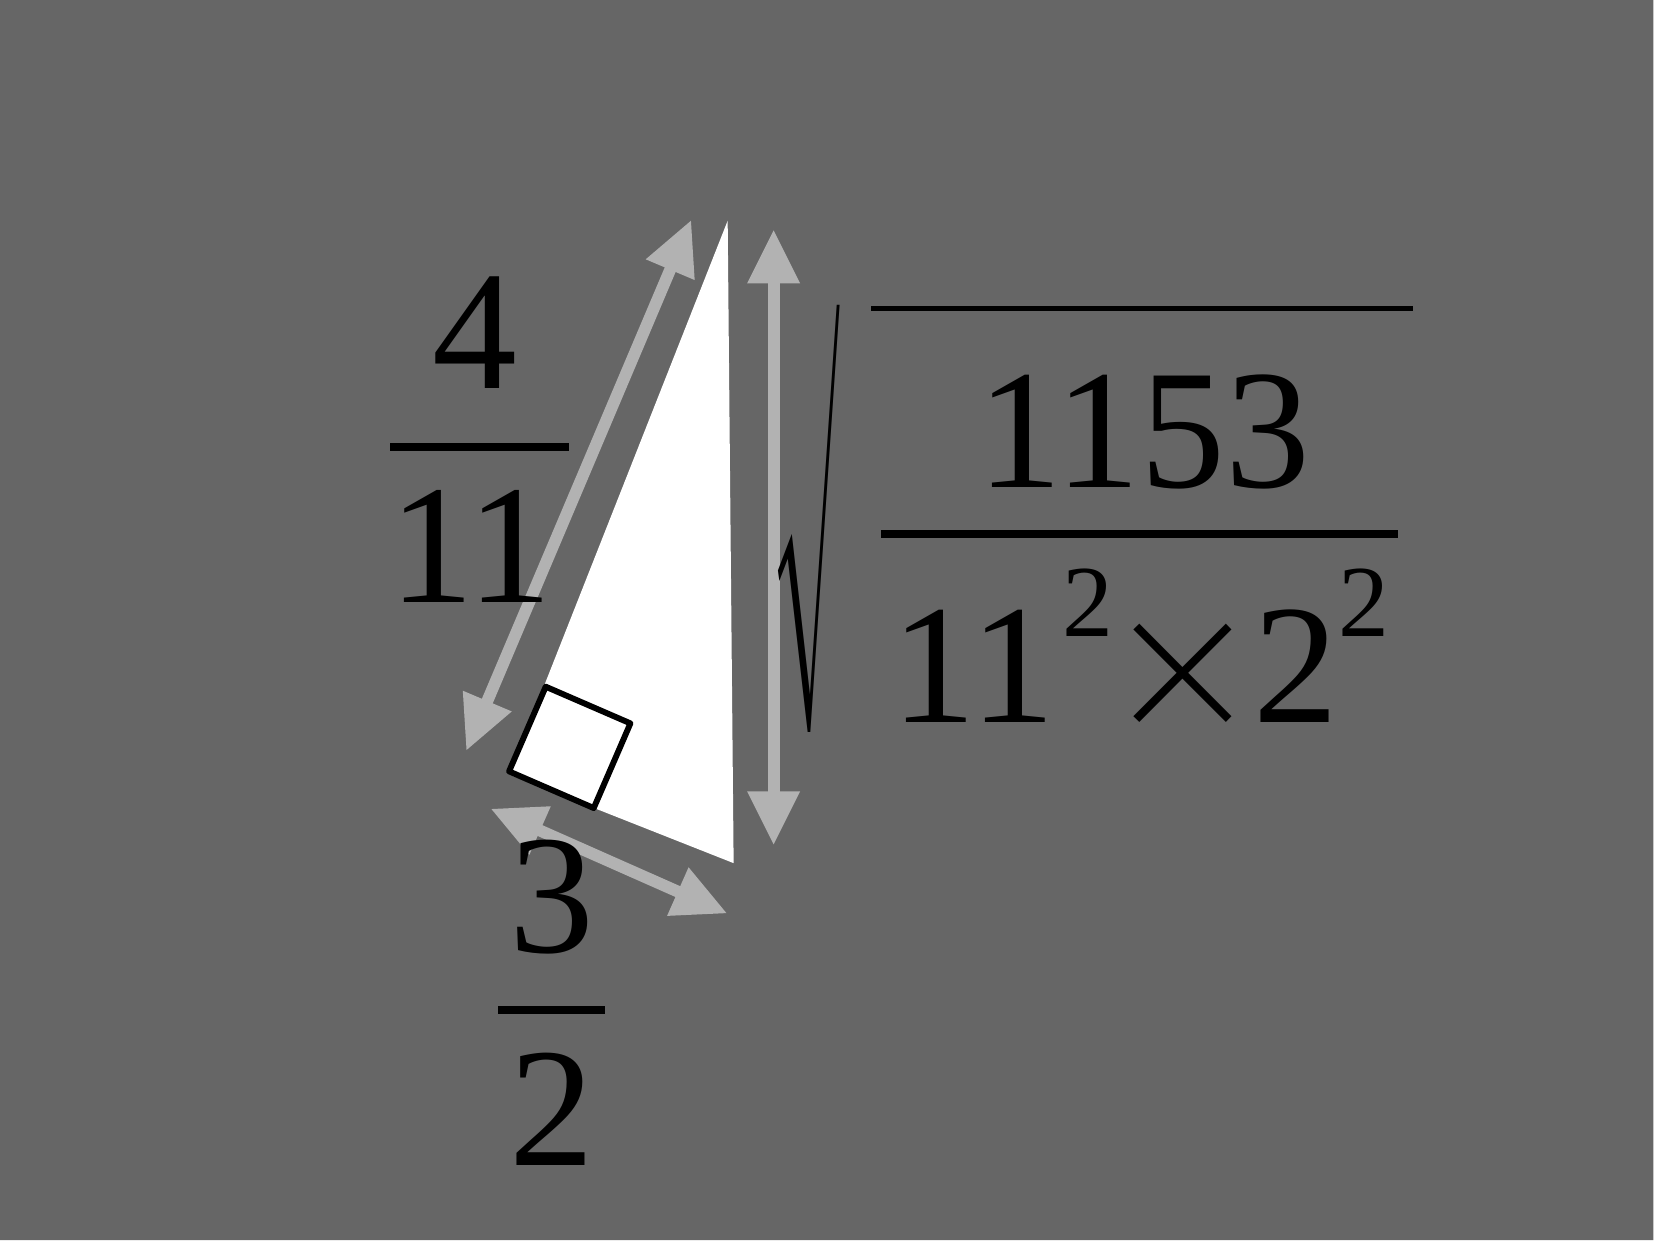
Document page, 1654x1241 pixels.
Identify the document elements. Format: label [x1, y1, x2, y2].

chart [445, 803, 650, 1207]
chart [732, 295, 1451, 760]
text_box [0, 0, 1654, 1241]
chart [336, 240, 614, 644]
